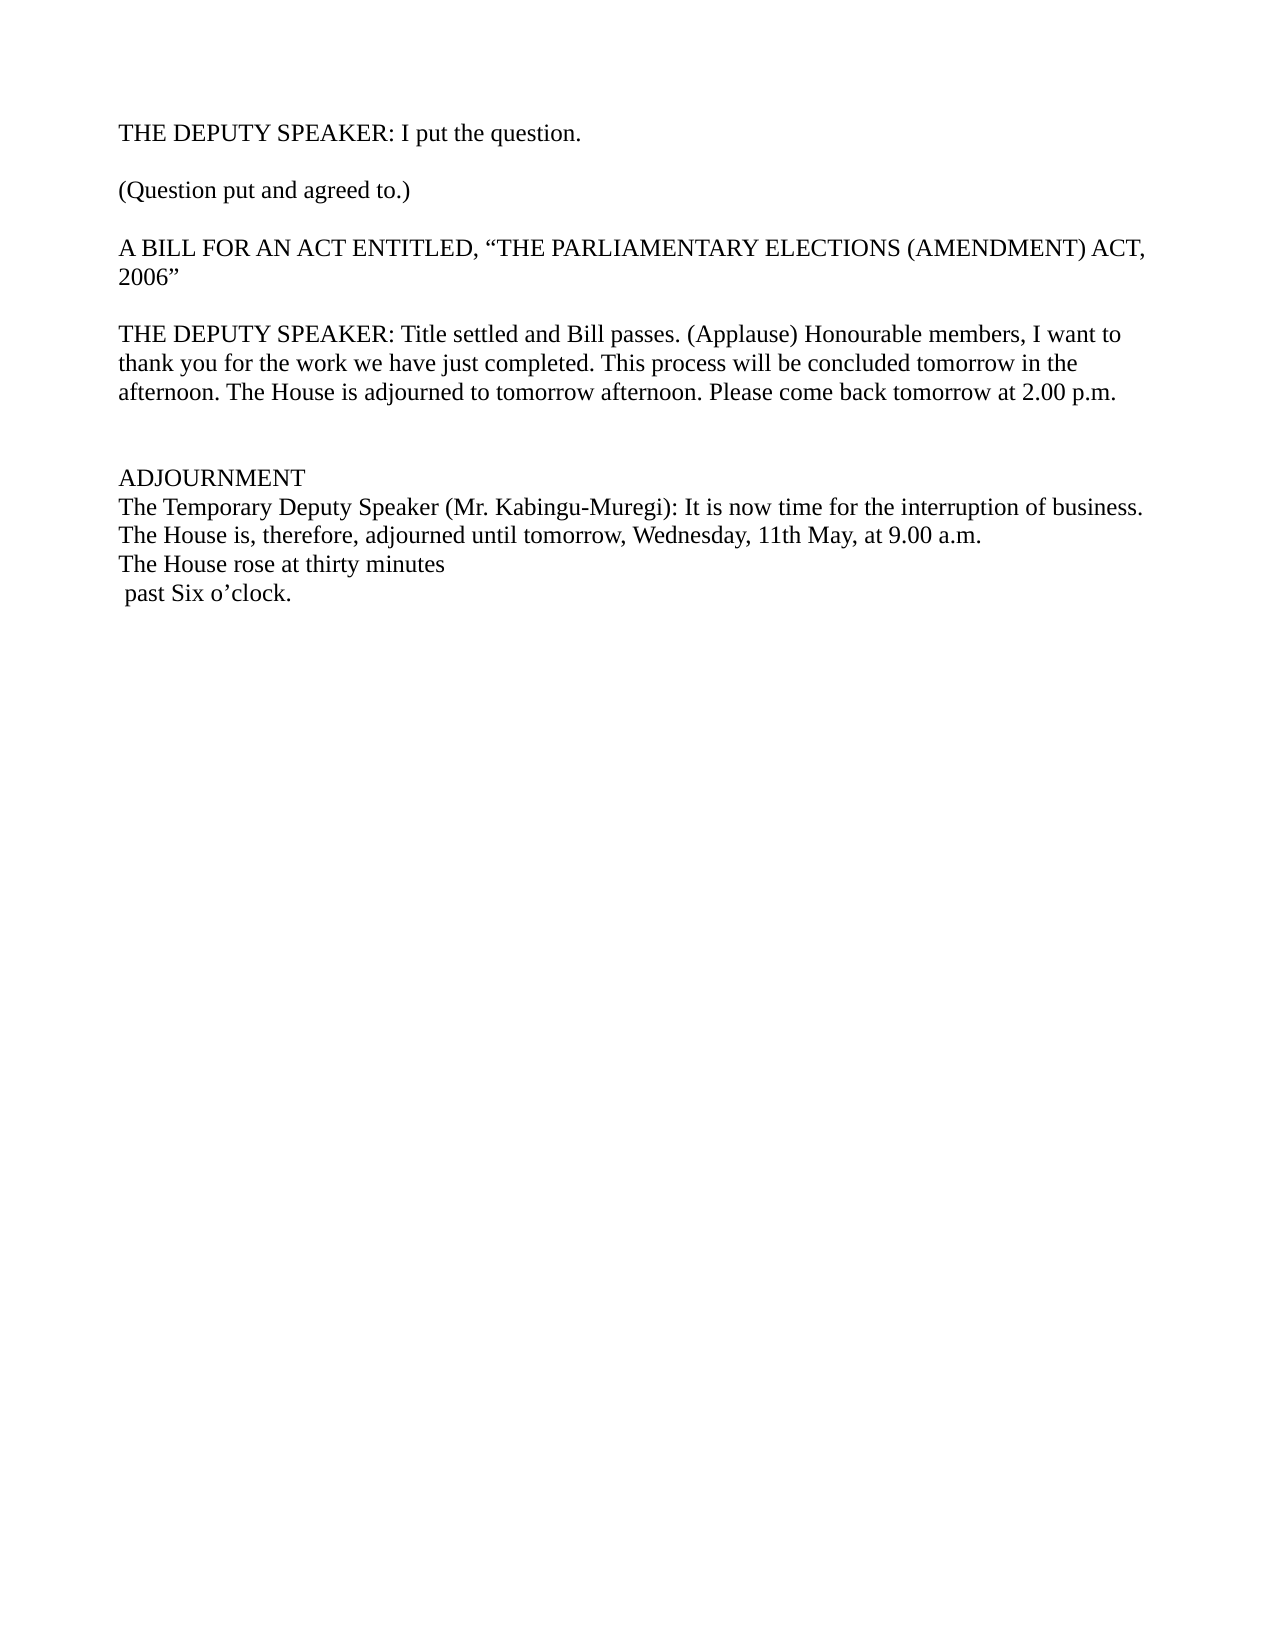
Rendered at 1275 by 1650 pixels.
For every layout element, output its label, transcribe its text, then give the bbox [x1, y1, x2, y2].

text A BILL FOR AN ACT ENTITLED, “THE PARLIAMENTARY ELECTIONS (AMENDMENT) ACT, 2006” [118, 233, 1157, 291]
text THE DEPUTY SPEAKER: Title settled and Bill passes. (Applause) Honourable members, I want to thank you for the work we have just completed. This process will be concluded tomorrow in the afternoon. The House is adjourned to tomorrow afternoon. Please come back tomorrow at 2.00 p.m. [118, 319, 1157, 406]
text ADJOURNMENT [118, 463, 1157, 492]
text (Question put and agreed to.) [118, 176, 1157, 204]
text THE DEPUTY SPEAKER: I put the question. [118, 118, 1157, 147]
text The Temporary Deputy Speaker (Mr. Kabingu-Muregi): It is now time for the interruption of business. The House is, therefore, adjourned until tomorrow, Wednesday, 11th May, at 9.00 a.m. [118, 492, 1157, 549]
text past Six o’clock. [118, 578, 1157, 607]
text The House rose at thirty minutes [118, 549, 1157, 578]
